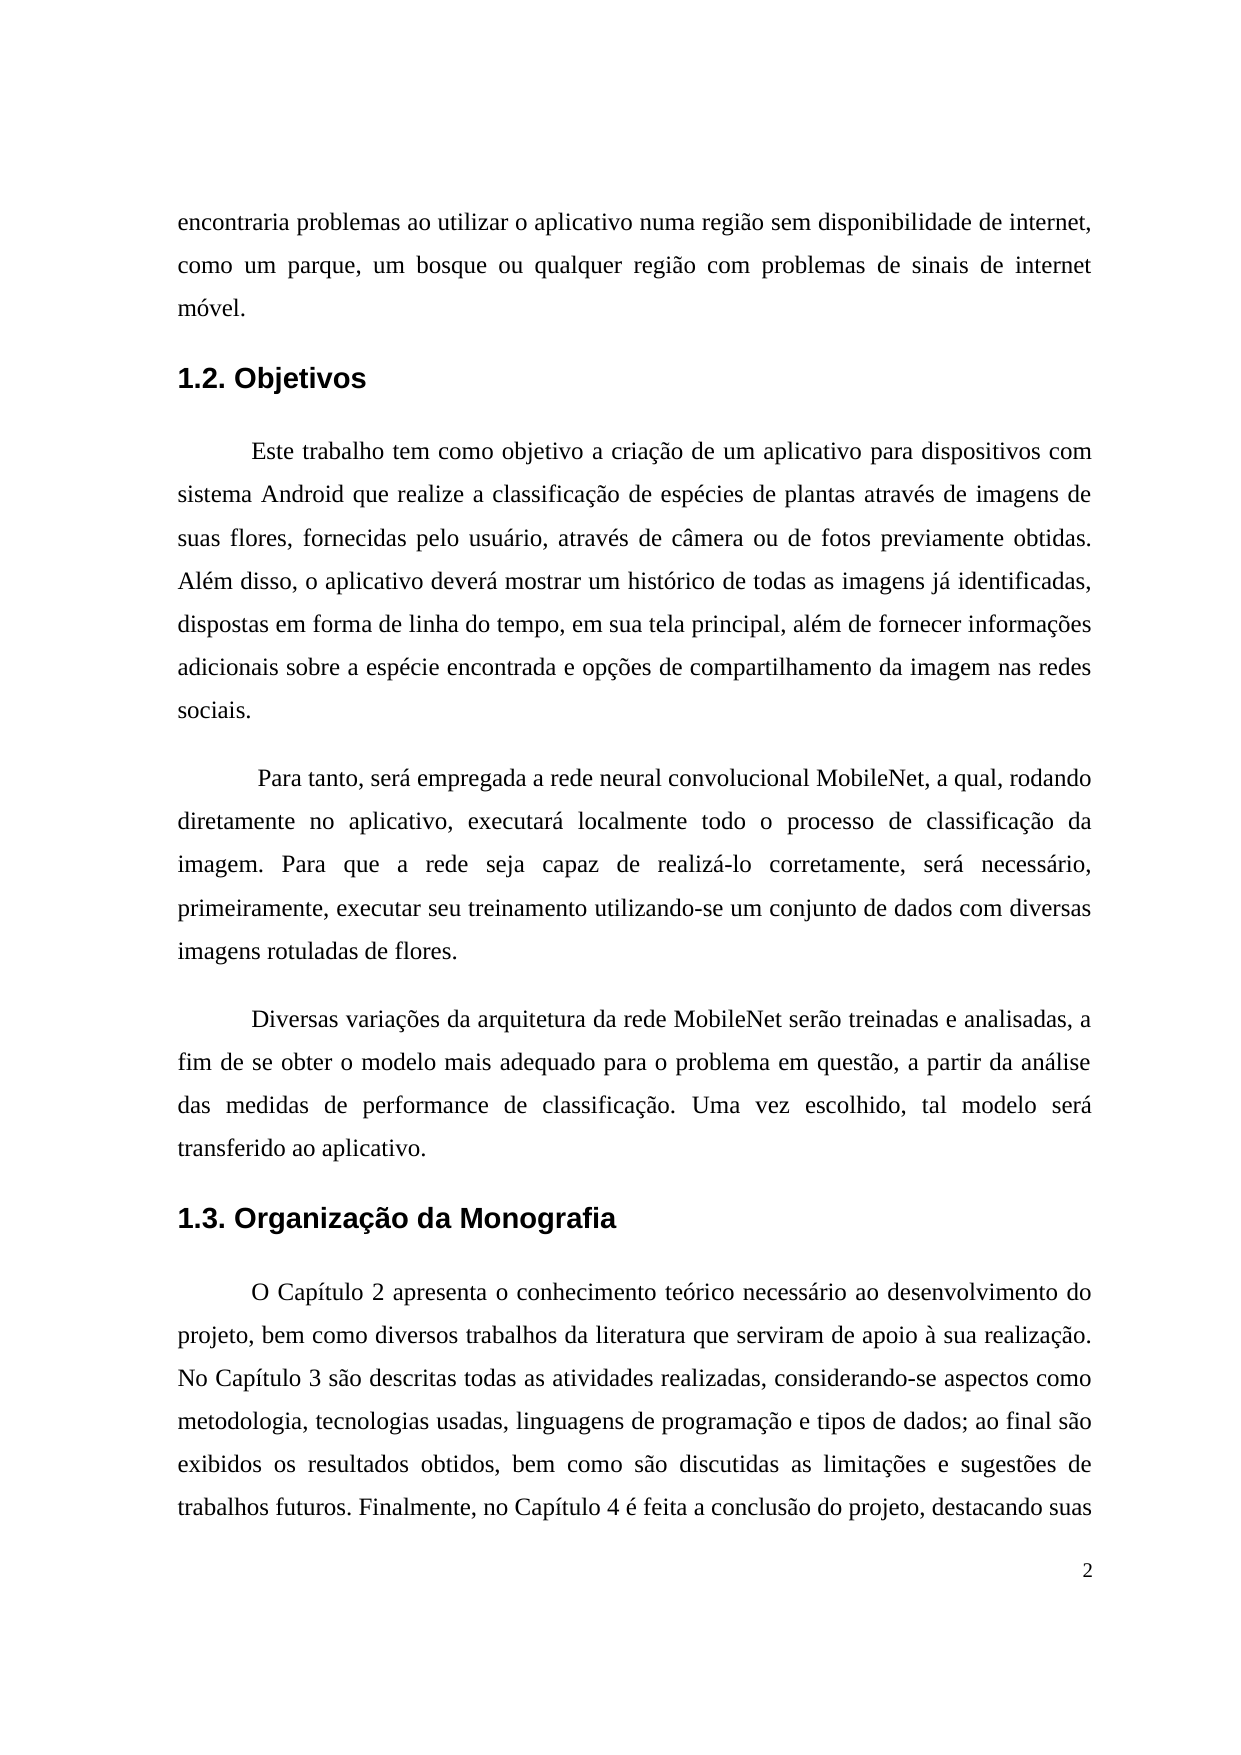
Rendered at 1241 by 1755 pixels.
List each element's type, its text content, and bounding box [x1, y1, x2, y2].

subtitle 1.2. Objetivos [177, 361, 1093, 394]
text Diversas variações da arquitetura da rede MobileNet serão treinadas e analisadas, a fim de se obter o modelo mais adequado para o problema em questão, a partir da análise das medidas de performance de classificação. Uma vez escolhido, tal modelo será transferido ao aplicativo. [177, 1004, 1093, 1162]
subtitle 1.3. Organização da Monografia [177, 1201, 1093, 1235]
text Para tanto, será empregada a rede neural convolucional MobileNet, a qual, rodando diretamente no aplicativo, executará localmente todo o processo de classificação da imagem. Para que a rede seja capaz de realizá-lo corretamente, será necessário, primeiramente, executar seu treinamento utilizando-se um conjunto de dados com diversas imagens rotuladas de flores. [177, 763, 1093, 964]
text encontraria problemas ao utilizar o aplicativo numa região sem disponibilidade de internet, como um parque, um bosque ou qualquer região com problemas de sinais de internet móvel. [177, 207, 1093, 322]
text Este trabalho tem como objetivo a criação de um aplicativo para dispositivos com sistema Android que realize a classificação de espécies de plantas através de imagens de suas flores, fornecidas pelo usuário, através de câmera ou de fotos previamente obtidas. Além disso, o aplicativo deverá mostrar um histórico de todas as imagens já identificadas, dispostas em forma de linha do tempo, em sua tela principal, além de fornecer informações adicionais sobre a espécie encontrada e opções de compartilhamento da imagem nas redes sociais. [177, 436, 1093, 724]
text O Capítulo 2 apresenta o conhecimento teórico necessário ao desenvolvimento do projeto, bem como diversos trabalhos da literatura que serviram de apoio à sua realização. No Capítulo 3 são descritas todas as atividades realizadas, considerando-se aspectos como metodologia, tecnologias usadas, linguagens de programação e tipos de dados; ao final são exibidos os resultados obtidos, bem como são discutidas as limitações e sugestões de trabalhos futuros. Finalmente, no Capítulo 4 é feita a conclusão do projeto, destacando suas [177, 1277, 1093, 1521]
